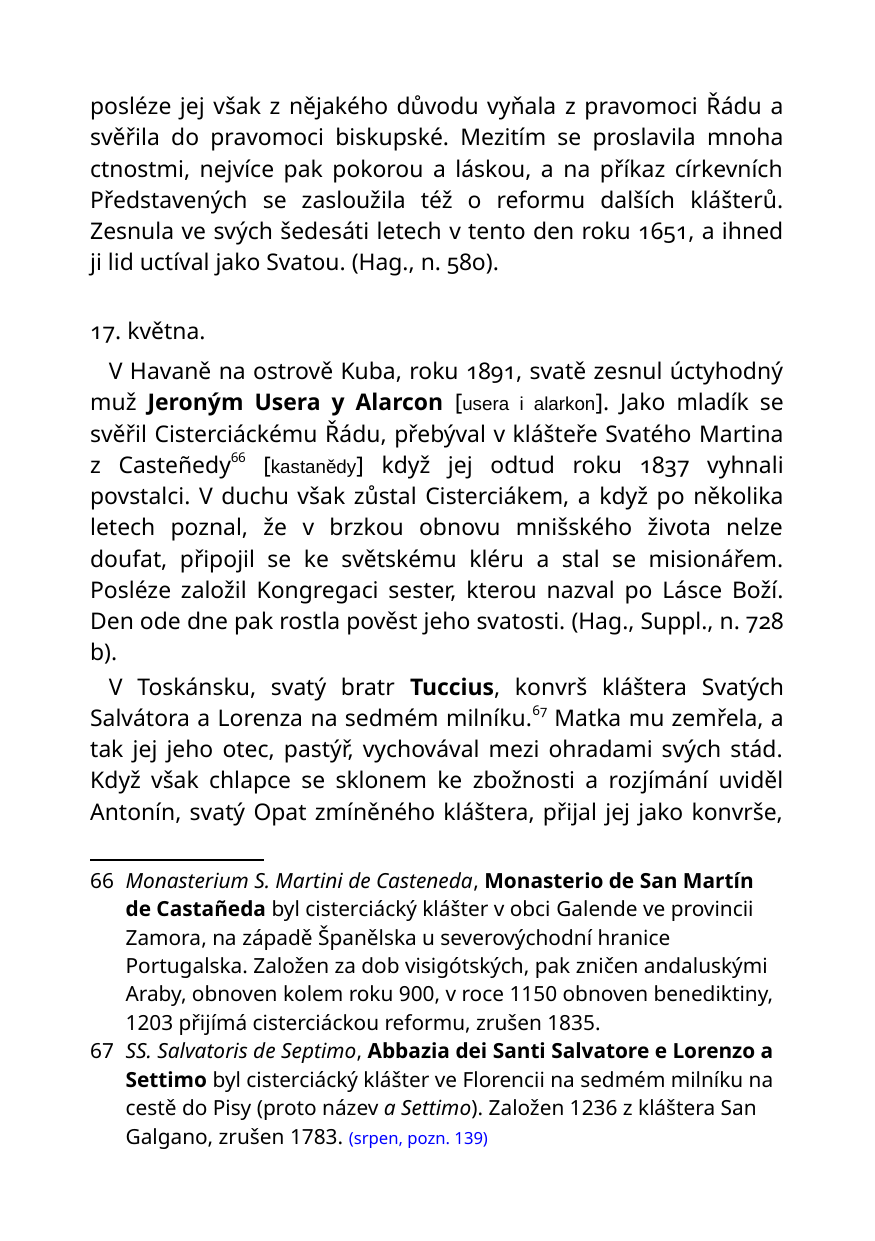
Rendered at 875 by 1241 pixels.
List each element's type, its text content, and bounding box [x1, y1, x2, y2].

text Monasterium S. Martini de Casteneda, Monasterio de San Martín de Castañeda byl cisterciácký klášter v obci Galende ve provincii Zamora, na západě Španělska u severovýchodní hranice Portugalska. Založen za dob visigótských, pak zničen andaluskými Araby, obnoven kolem roku 900, v roce 1150 obnoven benediktiny, 1203 přijímá cisterciáckou reformu, zrušen 1835. [90, 866, 784, 1036]
text posléze jej však z nějakého důvodu vyňala z pravomoci Řádu a svěřila do pravomoci biskupské. Mezitím se proslavila mnoha ctnostmi, nejvíce pak pokorou a láskou, a na příkaz církevních Představených se zasloužila též o reformu dalších klášterů. Zesnula ve svých šedesáti letech v tento den roku 1651, a ihned ji lid uctíval jako Svatou. (Hag., n. 58o). [90, 90, 784, 277]
text V Toskánsku, svatý bratr Tuccius, konvrš kláštera Svatých Salvátora a Lorenza na sedmém milníku. Matka mu zemřela, a tak jej jeho otec, pastýř, vychovával mezi ohradami svých stád. Když však chlapce se sklonem ke zbožnosti a rozjímání uviděl Antonín, svatý Opat zmíněného kláštera, přijal jej jako konvrše, [90, 671, 784, 827]
text SS. Salvatoris de Septimo, Abbazia dei Santi Salvatore e Lorenzo a Settimo byl cisterciácký klášter ve Florencii na sedmém milníku na cestě do Pisy (proto název a Settimo). Založen 1236 z kláštera San Galgano, zrušen 1783. (srpen, pozn. 139) [90, 1036, 784, 1150]
text V Havaně na ostrově Kuba, roku 1891, svatě zesnul úctyhodný muž Jeroným Usera y Alarcon [usera i alarkon]. Jako mladík se svěřil Cisterciáckému Řádu, přebýval v klášteře Svatého Martina z Casteñedy [kastanědy] když jej odtud roku 1837 vyhnali povstalci. V duchu však zůstal Cisterciákem, a když po několika letech poznal, že v brzkou obnovu mnišského života nelze doufat, připojil se ke světskému kléru a stal se misionářem. Posléze založil Kongregaci sester, kterou nazval po Lásce Boží. Den ode dne pak rostla pověst jeho svatosti. (Hag., Suppl., n. 728 b). [90, 355, 784, 667]
text 17. května. [90, 315, 784, 346]
